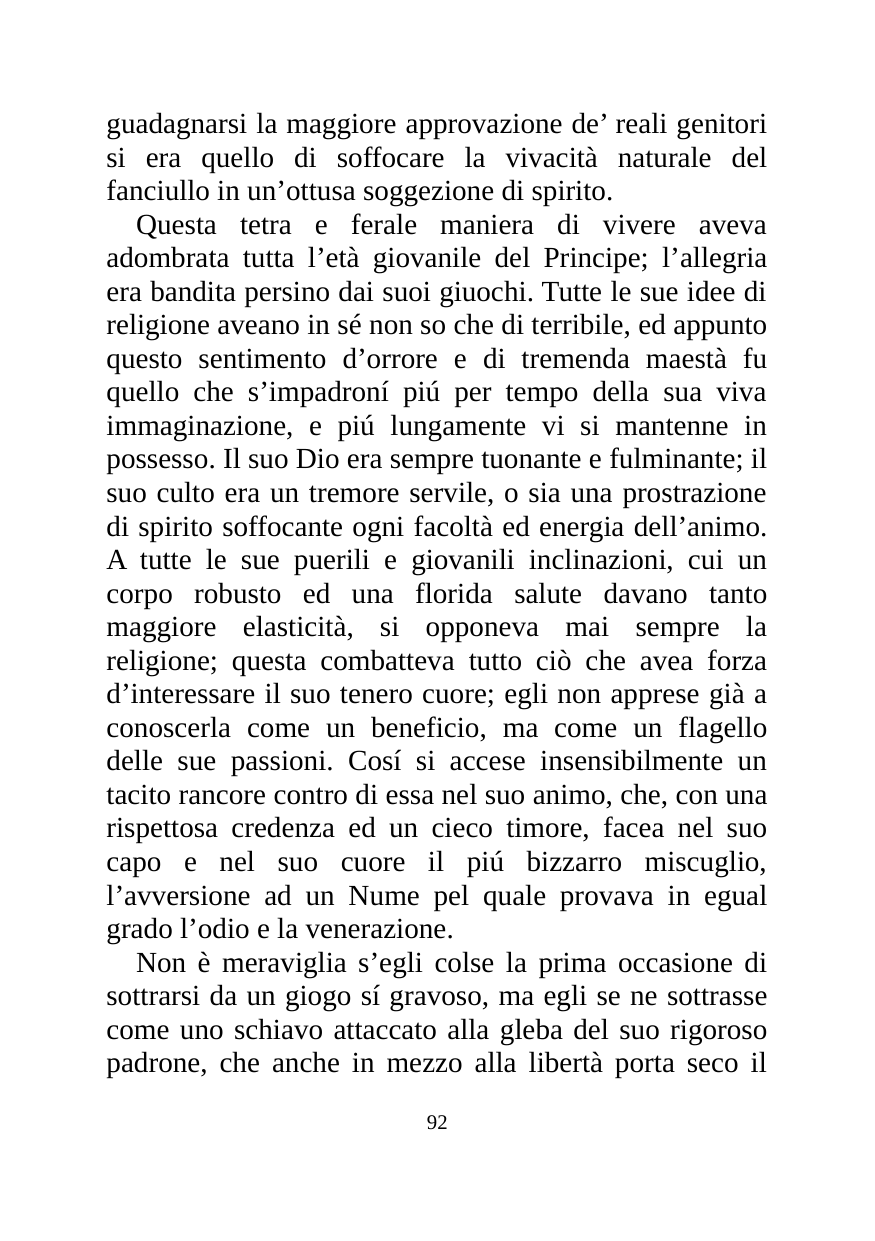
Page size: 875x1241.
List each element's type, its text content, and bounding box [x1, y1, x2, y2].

text Questa tetra e ferale maniera di vivere aveva adombrata tutta l’età giovanile del Principe; l’allegria era bandita persino dai suoi giuochi. Tutte le sue idee di religione aveano in sé non so che di terribile, ed appunto questo sentimento d’orrore e di tremenda maestà fu quello che s’impadroní piú per tempo della sua viva immaginazione, e piú lungamente vi si mantenne in possesso. Il suo Dio era sempre tuonante e fulminante; il suo culto era un tremore servile, o sia una prostrazione di spirito soffocante ogni facoltà ed energia dell’animo. A tutte le sue puerili e giovanili inclinazioni, cui un corpo robusto ed una florida salute davano tanto maggiore elasticità, si opponeva mai sempre la religione; questa combatteva tutto ciò che avea forza d’interessare il suo tenero cuore; egli non apprese già a conoscerla come un beneficio, ma come un flagello delle sue passioni. Cosí si accese insensibilmente un tacito rancore contro di essa nel suo animo, che, con una rispettosa credenza ed un cieco timore, facea nel suo capo e nel suo cuore il piú bizzarro miscuglio, l’avversione ad un Nume pel quale provava in egual grado l’odio e la venerazione. [106, 207, 768, 945]
text Non è meraviglia s’egli colse la prima occasione di sottrarsi da un giogo sí gravoso, ma egli se ne sottrasse come uno schiavo attaccato alla gleba del suo rigoroso padrone, che anche in mezzo alla libertà porta seco il [106, 945, 768, 1079]
text guadagnarsi la maggiore approvazione de’ reali genitori si era quello di soffocare la vivacità naturale del fanciullo in un’ottusa soggezione di spirito. [106, 106, 768, 207]
